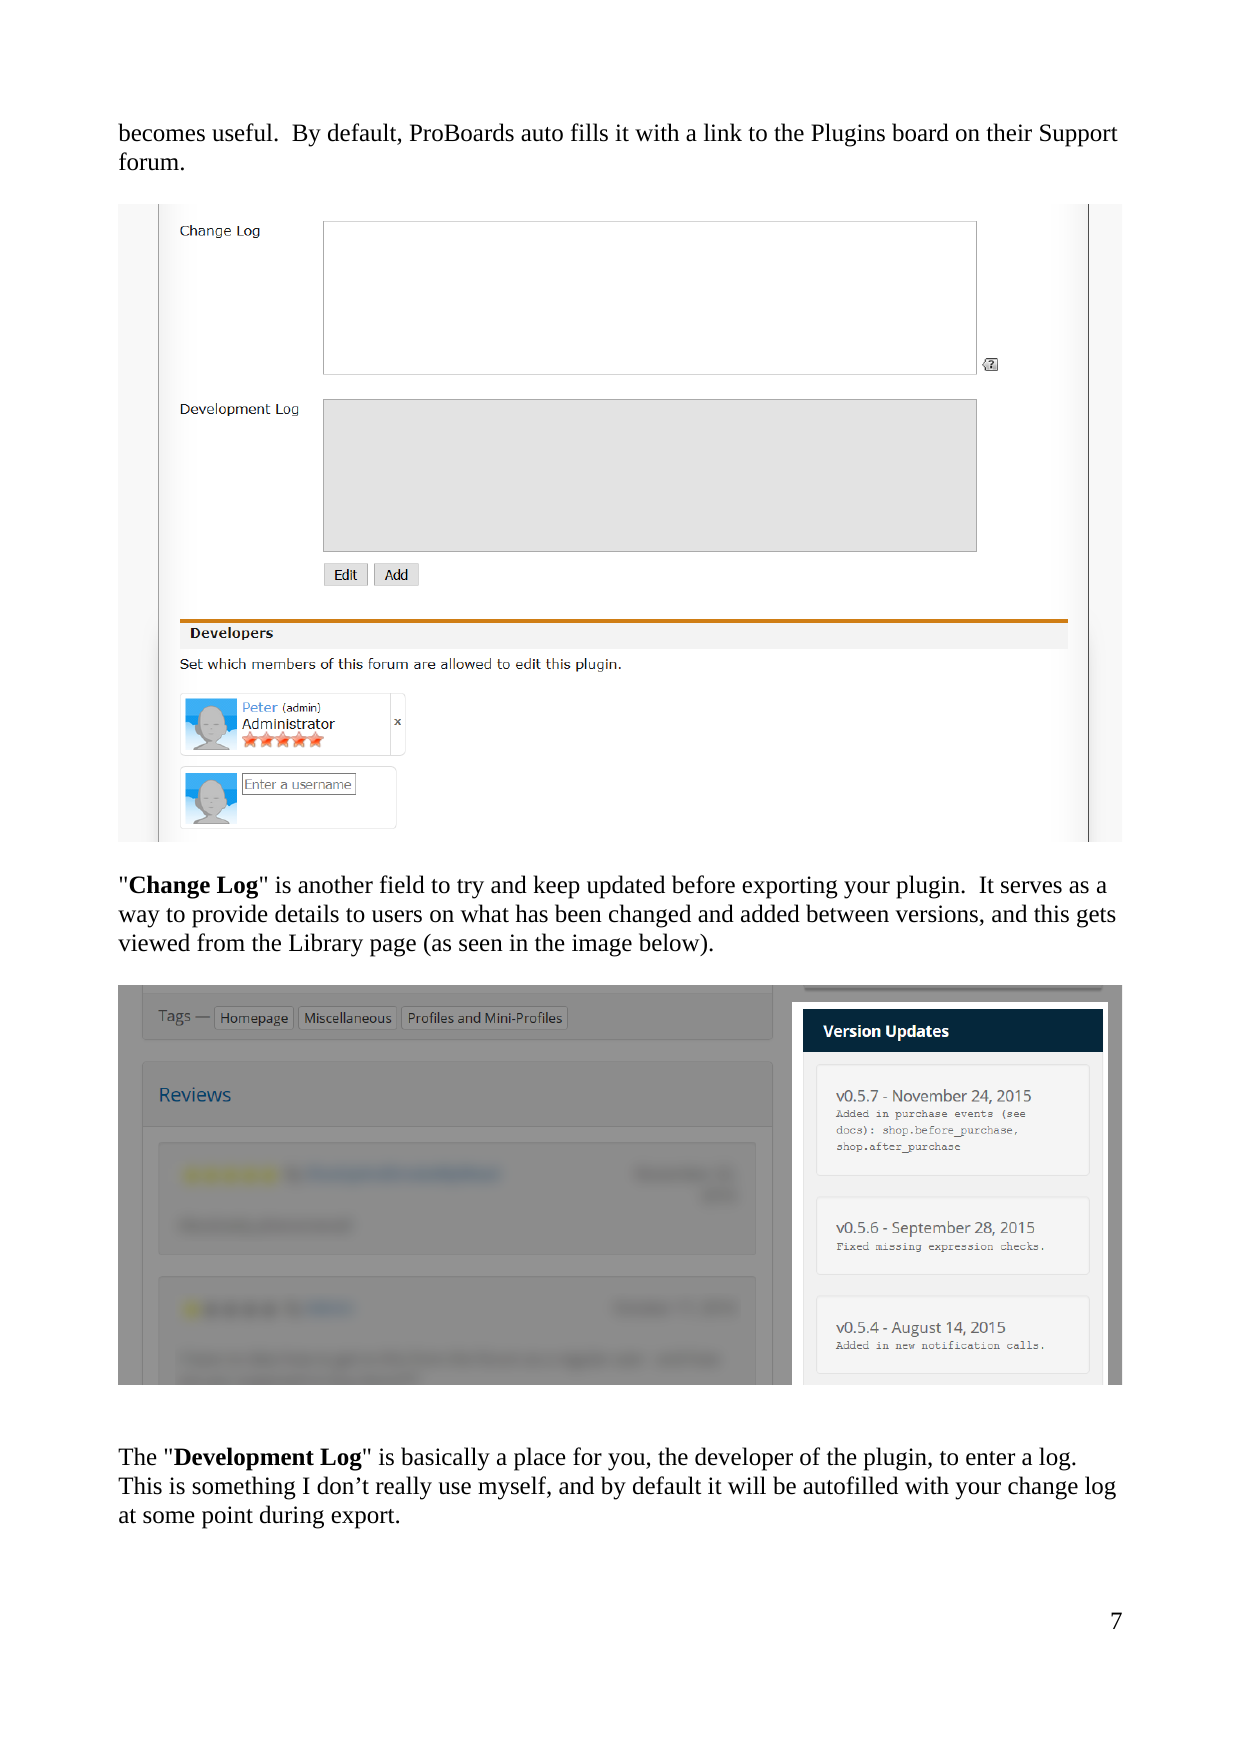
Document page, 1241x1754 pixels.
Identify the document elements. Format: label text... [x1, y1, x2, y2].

text becomes useful. By default, ProBoards auto fills it with a link to the Plugins board on their Support forum. [118, 118, 1122, 176]
text The "Development Log" is basically a place for you, the developer of the plugin, to enter a log. This is something I don’t really use myself, and by default it will be autofilled with your change log at some point during export. [118, 1442, 1122, 1528]
text "Change Log" is another field to try and keep updated before exporting your plugin. It serves as a way to provide details to users on what has been changed and added between versions, and this gets viewed from the Library page (as seen in the image below). [118, 870, 1122, 957]
picture [118, 985, 1123, 1385]
picture [118, 204, 1123, 842]
